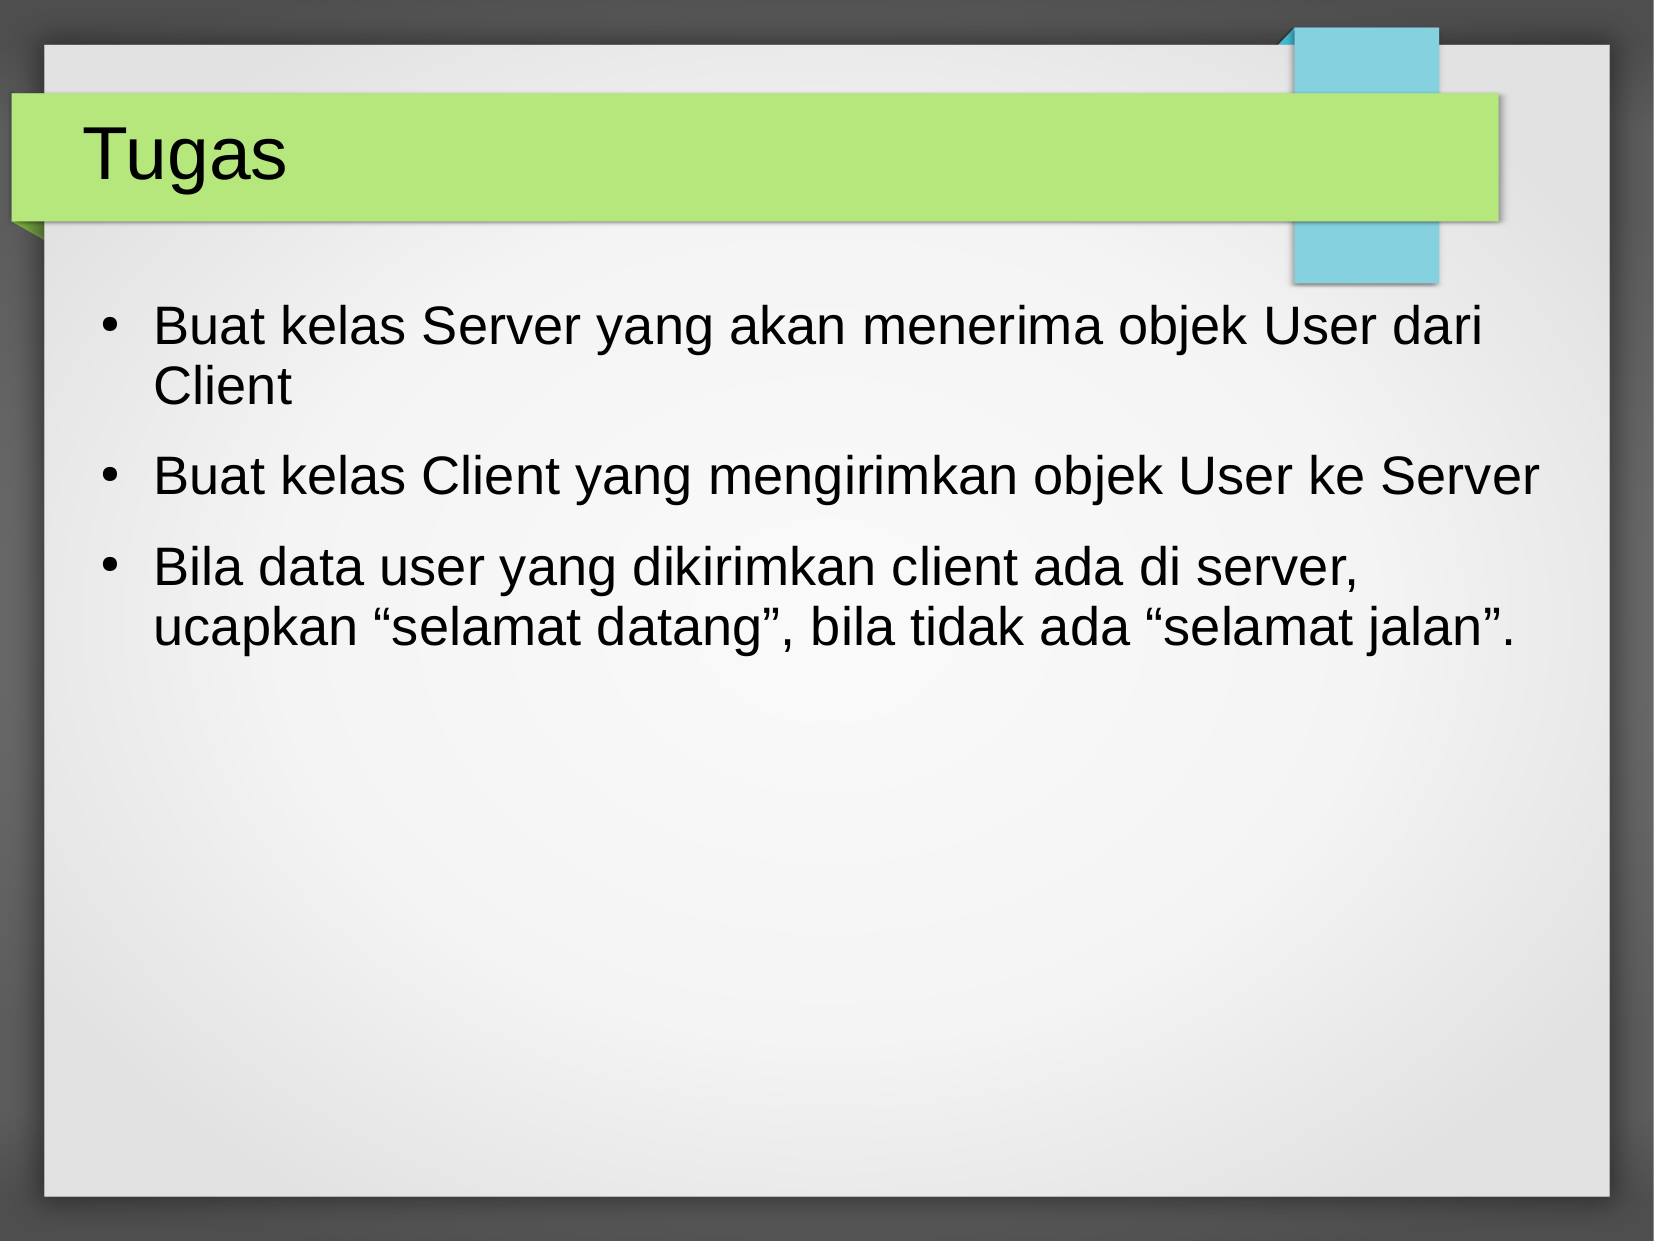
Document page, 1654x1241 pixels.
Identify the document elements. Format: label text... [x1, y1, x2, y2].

picture [0, 0, 1654, 1241]
title Tugas [82, 94, 1264, 213]
list Buat kelas Server yang akan menerima objek User dari Client Buat kelas Client yang mengirimkan objek User ke Server Bila data user yang dikirimkan client ada di server, ucapkan “selamat datang”, bila tidak ada “selamat jalan”. [82, 295, 1571, 1015]
